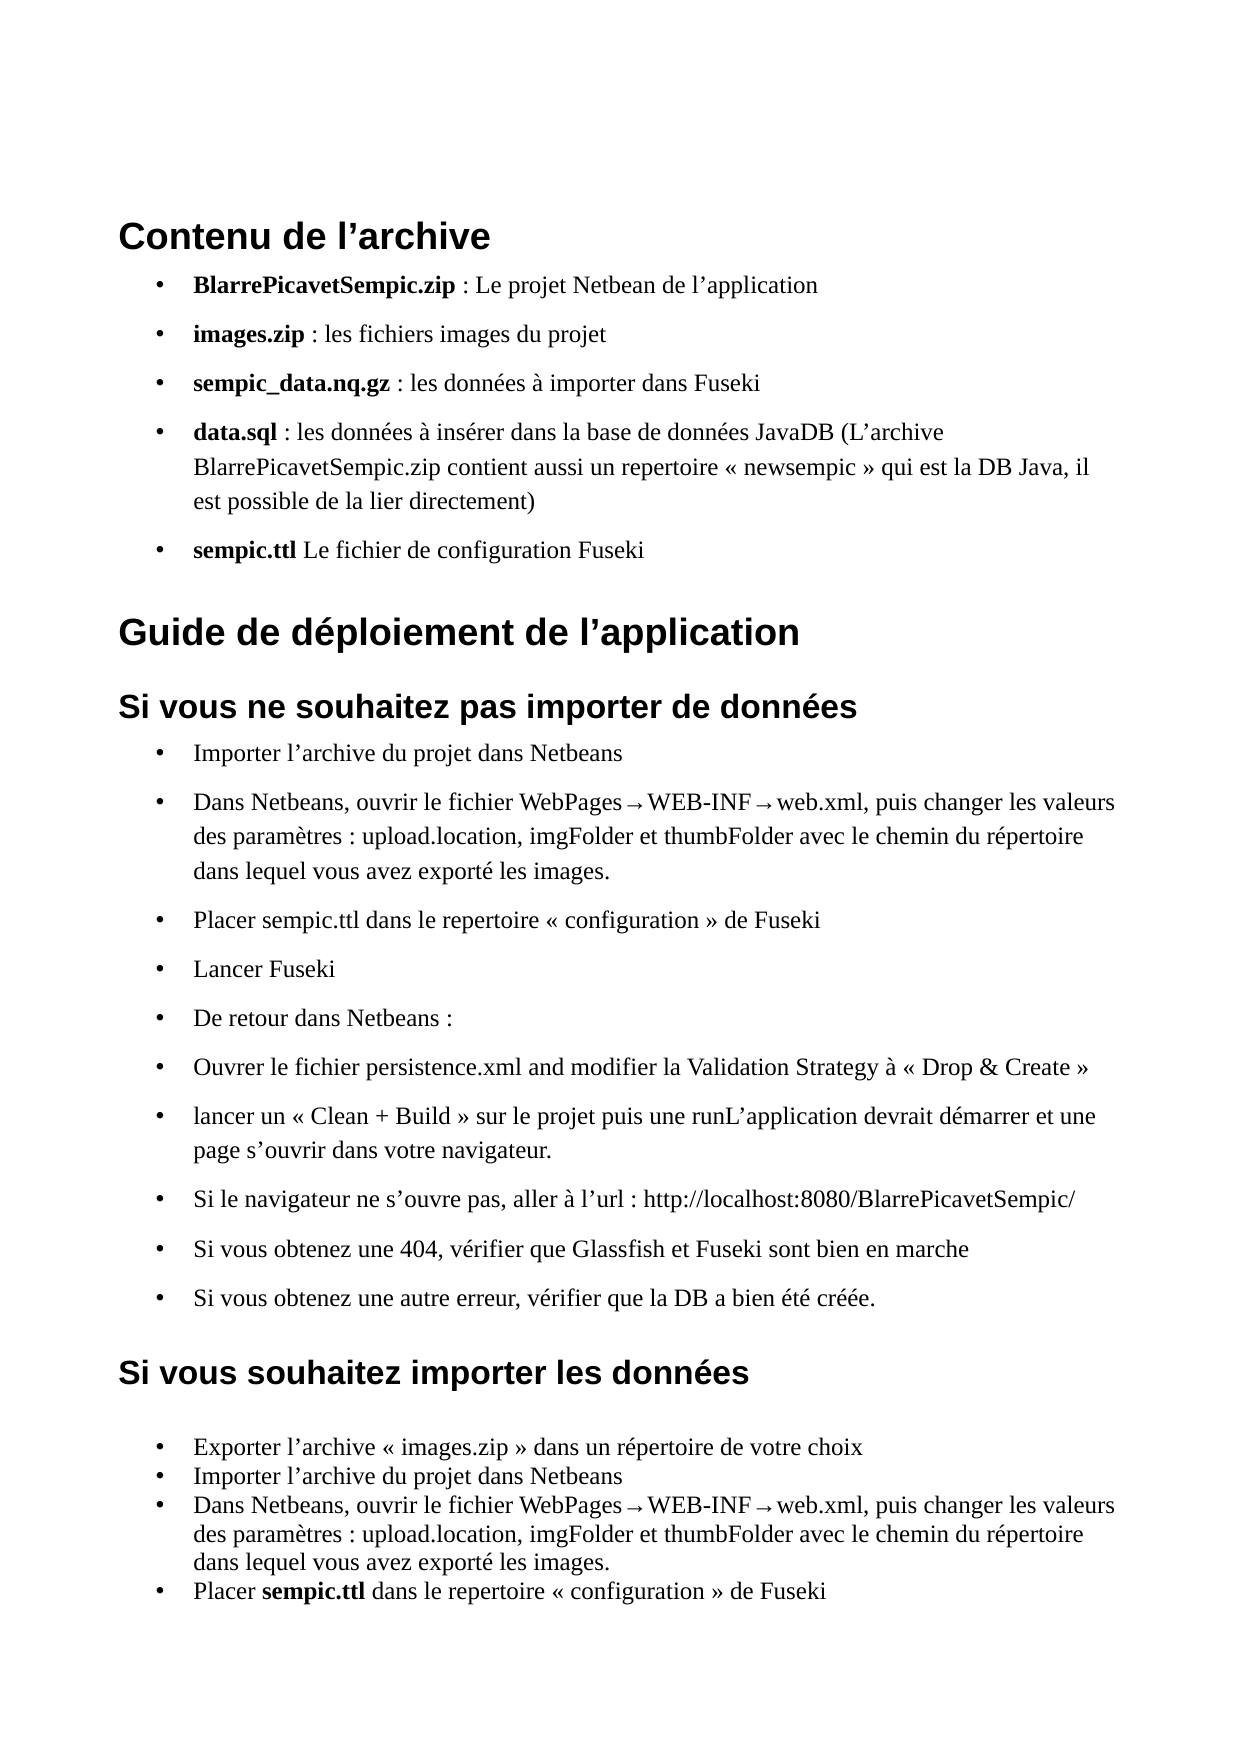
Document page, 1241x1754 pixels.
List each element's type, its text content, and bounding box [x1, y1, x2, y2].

list Dans Netbeans, ouvrir le fichier WebPages→WEB-INF→web.xml, puis changer les valeurs des paramètres : upload.location, imgFolder et thumbFolder avec le chemin du répertoire dans lequel vous avez exporté les images. [156, 787, 1122, 884]
subtitle Si vous souhaitez importer les données [118, 1353, 1122, 1391]
list Importer l’archive du projet dans Netbeans [156, 1461, 1122, 1490]
list Exporter l’archive « images.zip » dans un répertoire de votre choix [156, 1432, 1122, 1461]
list Si vous obtenez une 404, vérifier que Glassfish et Fuseki sont bien en marche [156, 1234, 1122, 1262]
subtitle Contenu de l’archive [118, 214, 1122, 258]
subtitle Si vous ne souhaitez pas importer de données [118, 687, 1122, 725]
subtitle Guide de déploiement de l’application [118, 609, 1122, 653]
list Dans Netbeans, ouvrir le fichier WebPages→WEB-INF→web.xml, puis changer les valeurs des paramètres : upload.location, imgFolder et thumbFolder avec le chemin du répertoire dans lequel vous avez exporté les images. [156, 1490, 1122, 1576]
list Si vous obtenez une autre erreur, vérifier que la DB a bien été créée. [156, 1283, 1122, 1311]
list De retour dans Netbeans : [156, 1003, 1122, 1032]
list Lancer Fuseki [156, 954, 1122, 983]
list BlarrePicavetSempic.zip : Le projet Netbean de l’application [156, 270, 1122, 299]
list Importer l’archive du projet dans Netbeans [156, 738, 1122, 766]
list Placer sempic.ttl dans le repertoire « configuration » de Fuseki [156, 1576, 1122, 1605]
list Ouvrer le fichier persistence.xml and modifier la Validation Strategy à « Drop & Create » [156, 1052, 1122, 1081]
list lancer un « Clean + Build » sur le projet puis une runL’application devrait démarrer et une page s’ouvrir dans votre navigateur. [156, 1101, 1122, 1164]
list data.sql : les données à insérer dans la base de données JavaDB (L’archive BlarrePicavetSempic.zip contient aussi un repertoire « newsempic » qui est la DB Java, il est possible de la lier directement) [156, 417, 1122, 515]
list sempic.ttl Le fichier de configuration Fuseki [156, 536, 1122, 564]
list Placer sempic.ttl dans le repertoire « configuration » de Fuseki [156, 905, 1122, 933]
list sempic_data.nq.gz : les données à importer dans Fuseki [156, 368, 1122, 397]
list images.zip : les fichiers images du projet [156, 319, 1122, 348]
list Si le navigateur ne s’ouvre pas, aller à l’url : http://localhost:8080/BlarrePicavetSempic/ [156, 1184, 1122, 1213]
